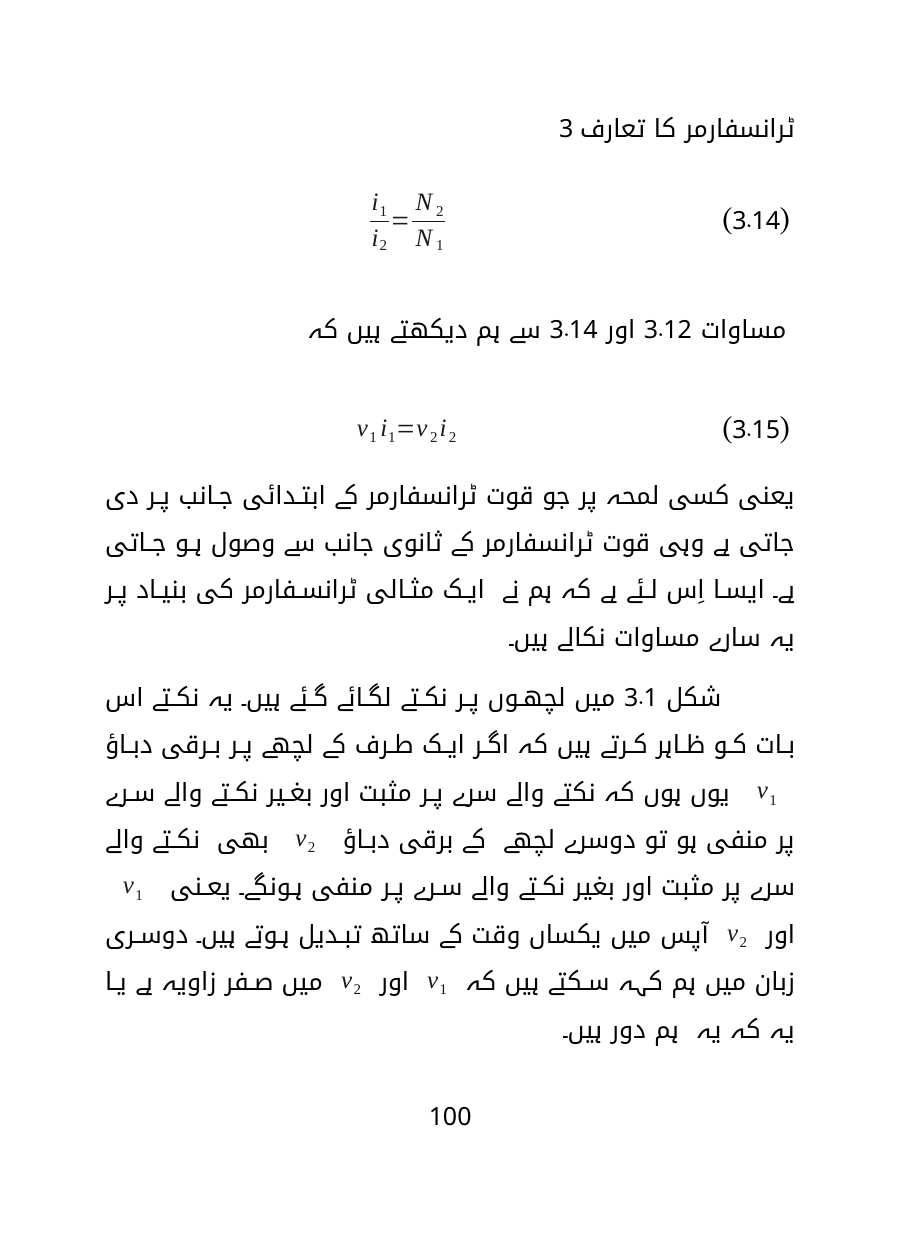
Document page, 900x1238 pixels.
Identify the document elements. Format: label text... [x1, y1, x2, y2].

table_header [105, 401, 699, 472]
text مساوات 3.12 اور 3.14 سے ہم دیکھتے ہیں کہ [105, 307, 795, 354]
table_header [105, 182, 701, 273]
text شکل 3.1 میں لچھوں پر نکتے لگائے گئے ہیں۔ یہ نکتے اس بات کو ظاہر کرتے ہیں کہ اگر ایک طرف کے لچھے پر برقی دباؤ یوں ہوں کہ نکتے والے سرے پر مثبت اور بغیر نکتے والے سرے پر منفی ہو تو دوسرے لچھے کے برقی دباؤ بھی نکتے والے سرے پر مثبت اور بغیر نکتے والے سرے پر منفی ہونگے۔ یعنی اورآپس میں یکساں وقت کے ساتھ تبدیل ہوتے ہیں۔ دوسری زبان میں ہم کہہ سکتے ہیں کہاورمیں صفر زاویہ ہے یا یہ کہ یہ ہم دور ہیں۔ [105, 674, 795, 1053]
text یعنی کسی لمحہ پر جو قوت ٹرانسفارمر کے ابتدائی جانب پر دی جاتی ہے وہی قوت ٹرانسفارمر کے ثانوی جانب سے وصول ہو جاتی ہے۔ ایسا اِس لئے ہے کہ ہم نے ایک مثالی ٹرانسفارمر کی بنیاد پر یہ سارے مساوات نکالے ہیں۔ [105, 472, 795, 662]
table_header (3.15) [699, 401, 795, 472]
table_header (3.14) [701, 182, 795, 273]
